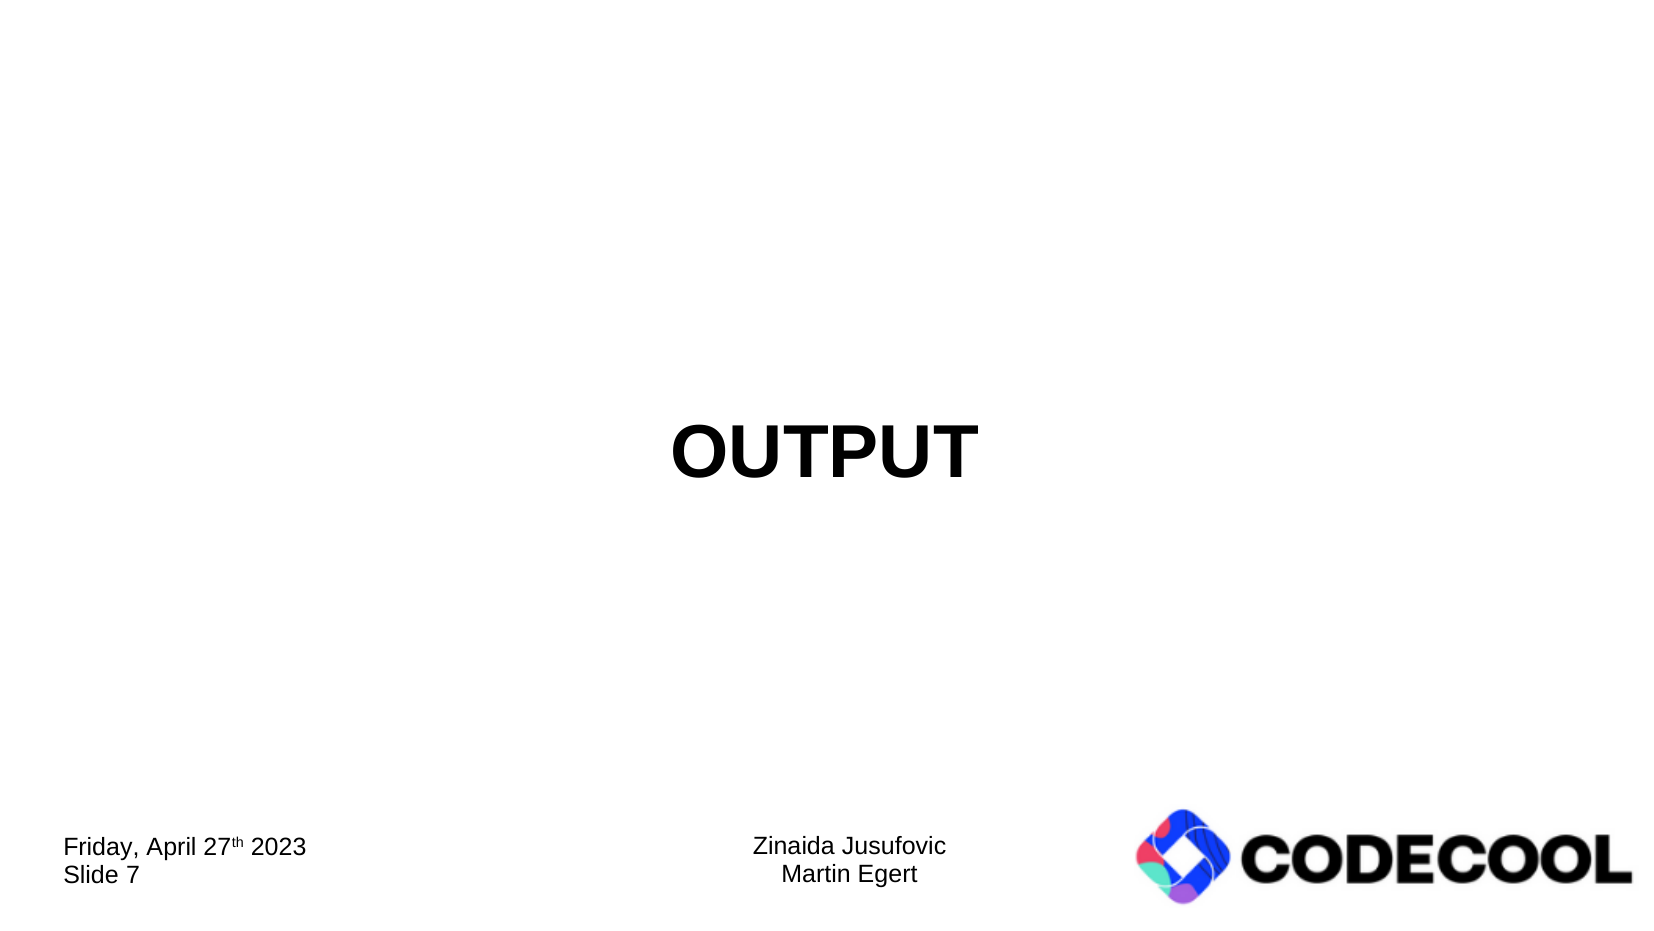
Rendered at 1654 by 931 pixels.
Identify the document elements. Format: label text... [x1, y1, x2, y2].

text_box Friday, April 27th 2023 Slide <number> [63, 833, 497, 890]
text_box Zinaida Jusufovic Martin Egert [497, 817, 1203, 902]
title OUTPUT [0, 373, 1651, 529]
picture [1134, 783, 1654, 931]
